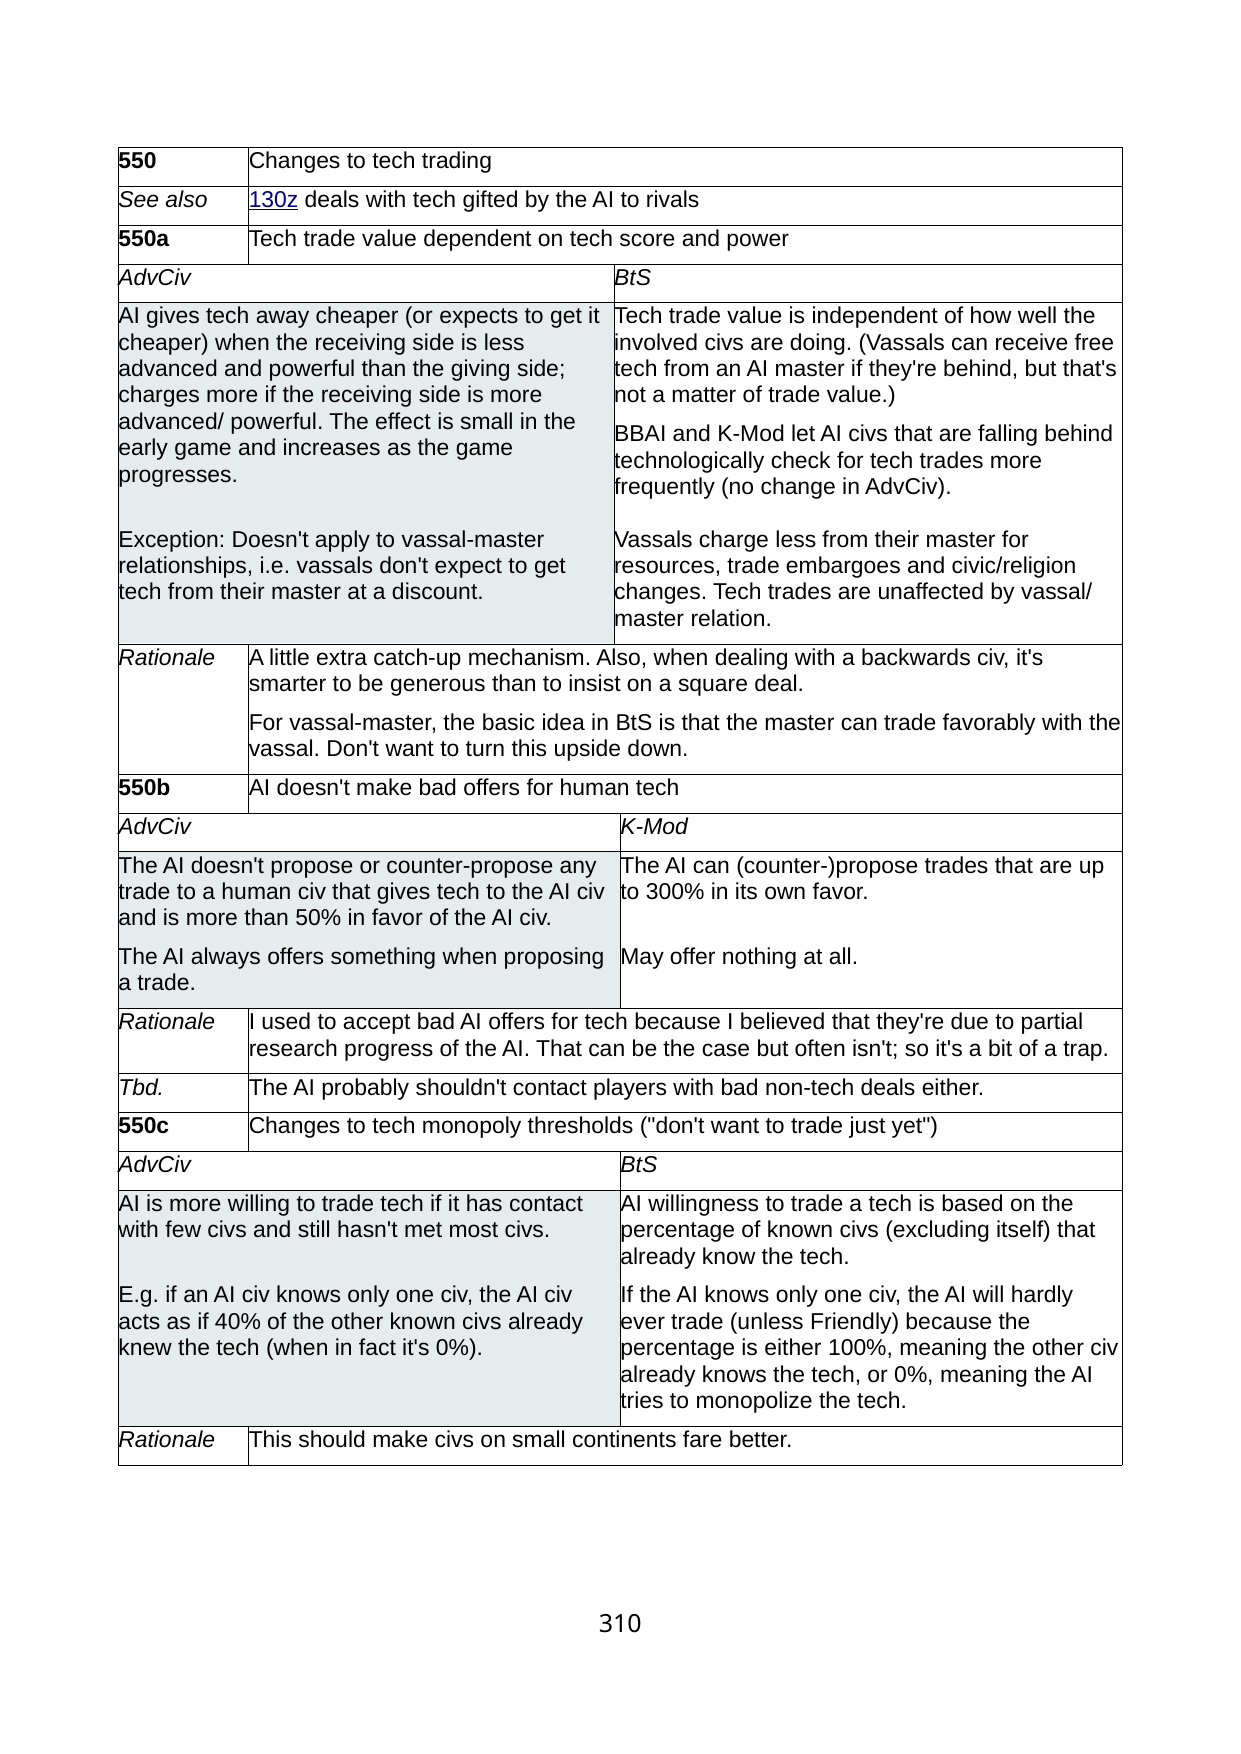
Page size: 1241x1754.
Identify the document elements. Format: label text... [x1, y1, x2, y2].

table_cell K-Mod [621, 814, 1122, 851]
table_cell A little extra catch-up mechanism. Also, when dealing with a backwards civ, it's smarter to be generous than to insist on a square deal. For vassal-master, the basic idea in BtS is that the master can trade favorably with the vassal. Don't want to turn this upside down. [249, 645, 1122, 774]
table_cell Changes to tech monopoly thresholds ("don't want to trade just yet") [249, 1113, 1122, 1151]
table_cell AI willingness to trade a tech is based on the percentage of known civs (excluding itself) that already know the tech. If the AI knows only one civ, the AI will hardly ever trade (unless Friendly) because the percentage is either 100%, meaning the other civ already knows the tech, or 0%, meaning the AI tries to monopolize the tech. [621, 1191, 1122, 1426]
table_cell 550a [119, 226, 248, 263]
table_cell BtS [615, 265, 1122, 302]
table_cell Rationale [119, 645, 248, 774]
table_cell This should make civs on small continents fare better. [249, 1427, 1122, 1464]
table_header Changes to tech trading [249, 148, 1122, 186]
table_cell Tech trade value is independent of how well the involved civs are doing. (Vassals can receive free tech from an AI master if they're behind, but that's not a matter of trade value.) BBAI and K-Mod let AI civs that are falling behind technologically check for tech trades more frequently (no change in AdvCiv). Vassals charge less from their master for resources, trade embargoes and civic/religion changes. Tech trades are unaffected by vassal/ master relation. [615, 303, 1122, 643]
table_cell I used to accept bad AI offers for tech because I believed that they're due to partial research progress of the AI. That can be the case but often isn't; so it's a bit of a trap. [249, 1009, 1122, 1073]
table_cell The AI probably shouldn't contact players with bad non-tech deals either. [249, 1074, 1122, 1112]
table_cell Rationale [119, 1009, 248, 1073]
table_cell 130z deals with tech gifted by the AI to rivals [249, 187, 1122, 224]
table_cell AdvCiv [119, 814, 620, 851]
table_cell AI gives tech away cheaper (or expects to get it cheaper) when the receiving side is less advanced and powerful than the giving side; charges more if the receiving side is more advanced/ powerful. The effect is small in the early game and increases as the game progresses. Exception: Doesn't apply to vassal-master relationships, i.e. vassals don't expect to get tech from their master at a discount. [119, 303, 614, 643]
table_cell AI is more willing to trade tech if it has contact with few civs and still hasn't met most civs. E.g. if an AI civ knows only one civ, the AI civ acts as if 40% of the other known civs already knew the tech (when in fact it's 0%). [119, 1191, 620, 1426]
table_cell Rationale [119, 1427, 248, 1464]
table_cell 550c [119, 1113, 248, 1151]
table_cell AI doesn't make bad offers for human tech [249, 775, 1122, 813]
table_header 550 [119, 148, 248, 186]
table_cell Tbd. [119, 1074, 248, 1112]
table_cell AdvCiv [119, 265, 614, 302]
table_cell BtS [621, 1152, 1122, 1190]
table_cell AdvCiv [119, 1152, 620, 1190]
table_cell 550b [119, 775, 248, 813]
table_cell The AI can (counter-)propose trades that are up to 300% in its own favor. May offer nothing at all. [621, 852, 1122, 1008]
table_cell Tech trade value dependent on tech score and power [249, 226, 1122, 263]
table_cell The AI doesn't propose or counter-propose any trade to a human civ that gives tech to the AI civ and is more than 50% in favor of the AI civ. The AI always offers something when proposing a trade. [119, 852, 620, 1008]
table_cell See also [119, 187, 248, 224]
